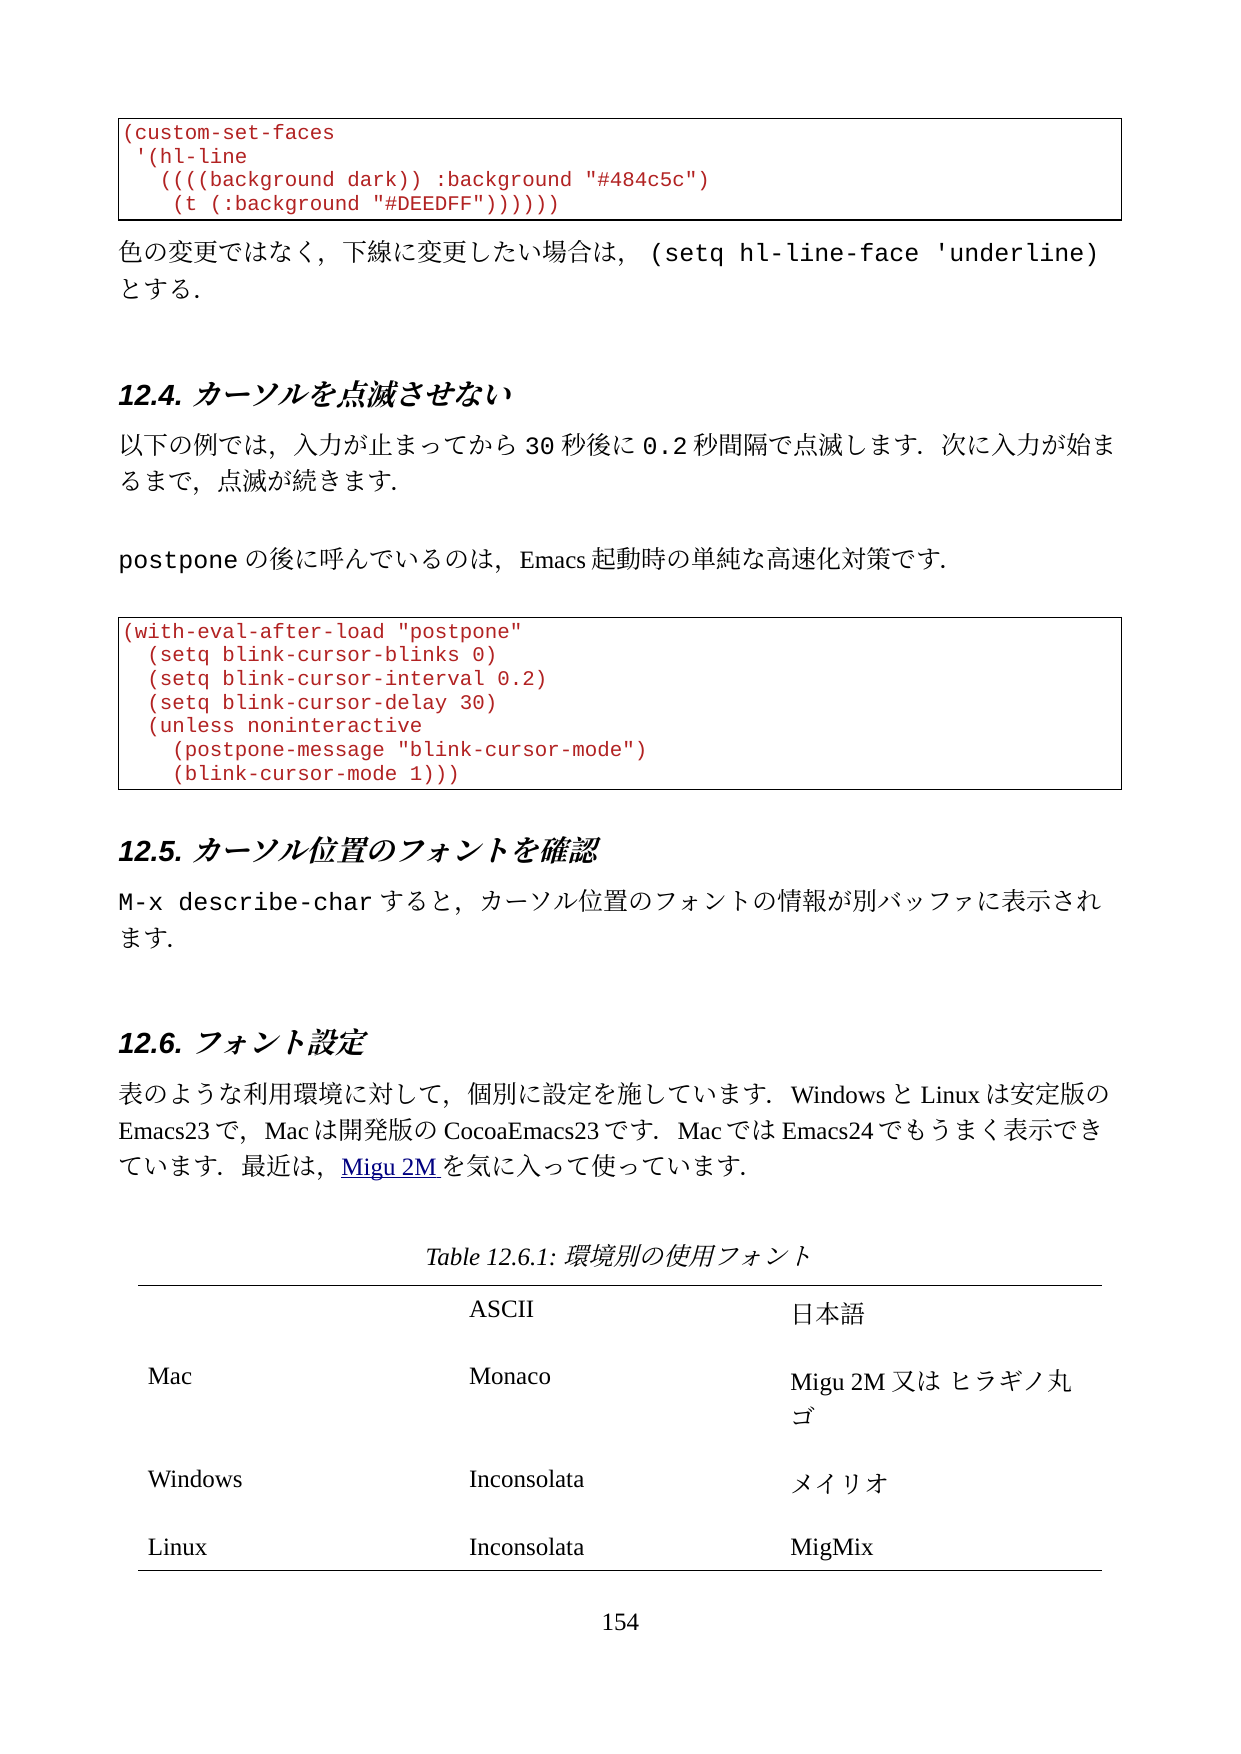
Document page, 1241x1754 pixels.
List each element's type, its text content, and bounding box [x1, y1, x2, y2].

table_cell Monaco [460, 1352, 781, 1455]
text (with-eval-after-load "postpone" [119, 618, 1121, 640]
text postpone の後に呼んでいるのは，Emacs起動時の単純な高速化対策です． [118, 539, 1122, 604]
text Table 12.6.1: 環境別の使用フォント [118, 1236, 1122, 1272]
table_cell Migu 2M 又は ヒラギノ丸ゴ [781, 1352, 1102, 1455]
table_cell Windows [138, 1455, 459, 1522]
table_cell Inconsolata [460, 1455, 781, 1522]
table_header 日本語 [781, 1286, 1102, 1352]
table_cell Linux [138, 1523, 459, 1570]
text (unless noninteractive [119, 711, 1121, 735]
text (setq blink-cursor-delay 30) [119, 688, 1121, 711]
subtitle カーソルを点滅させない [118, 371, 1122, 413]
text (t (:background "#DEEDFF")))))) [119, 189, 1121, 219]
text 表のような利用環境に対して，個別に設定を施しています．WindowsとLinuxは安定版のEmacs23で，Macは開発版のCocoaEmacs23です．MacではEmacs24でもうまく表示できています．最近は，Migu 2Mを気に入って使っています． [118, 1075, 1122, 1211]
text (custom-set-faces [119, 119, 1121, 142]
table_cell Inconsolata [460, 1523, 781, 1570]
table_header ASCII [460, 1286, 781, 1352]
subtitle フォント設定 [118, 1020, 1122, 1062]
text (blink-cursor-mode 1))) [119, 759, 1121, 789]
text 以下の例では，入力が止まってから 30 秒後に 0.2 秒間隔で点滅します．次に入力が始まるまで，点滅が続きます． [118, 426, 1122, 527]
table_cell Mac [138, 1352, 459, 1455]
text (setq blink-cursor-interval 0.2) [119, 664, 1121, 688]
text 色の変更ではなく，下線に変更したい場合は， (setq hl-line-face 'underline) とする． [118, 233, 1122, 334]
table_header [138, 1286, 459, 1352]
subtitle カーソル位置のフォントを確認 [118, 828, 1122, 869]
table_cell メイリオ [781, 1455, 1102, 1522]
text (postpone-message "blink-cursor-mode") [119, 735, 1121, 759]
table_cell MigMix [781, 1523, 1102, 1570]
text M-x describe-char すると，カーソル位置のフォントの情報が別バッファに表示されます． [118, 882, 1122, 983]
text ((((background dark)) :background "#484c5c") [119, 165, 1121, 189]
text (setq blink-cursor-blinks 0) [119, 640, 1121, 664]
text '(hl-line [119, 142, 1121, 165]
